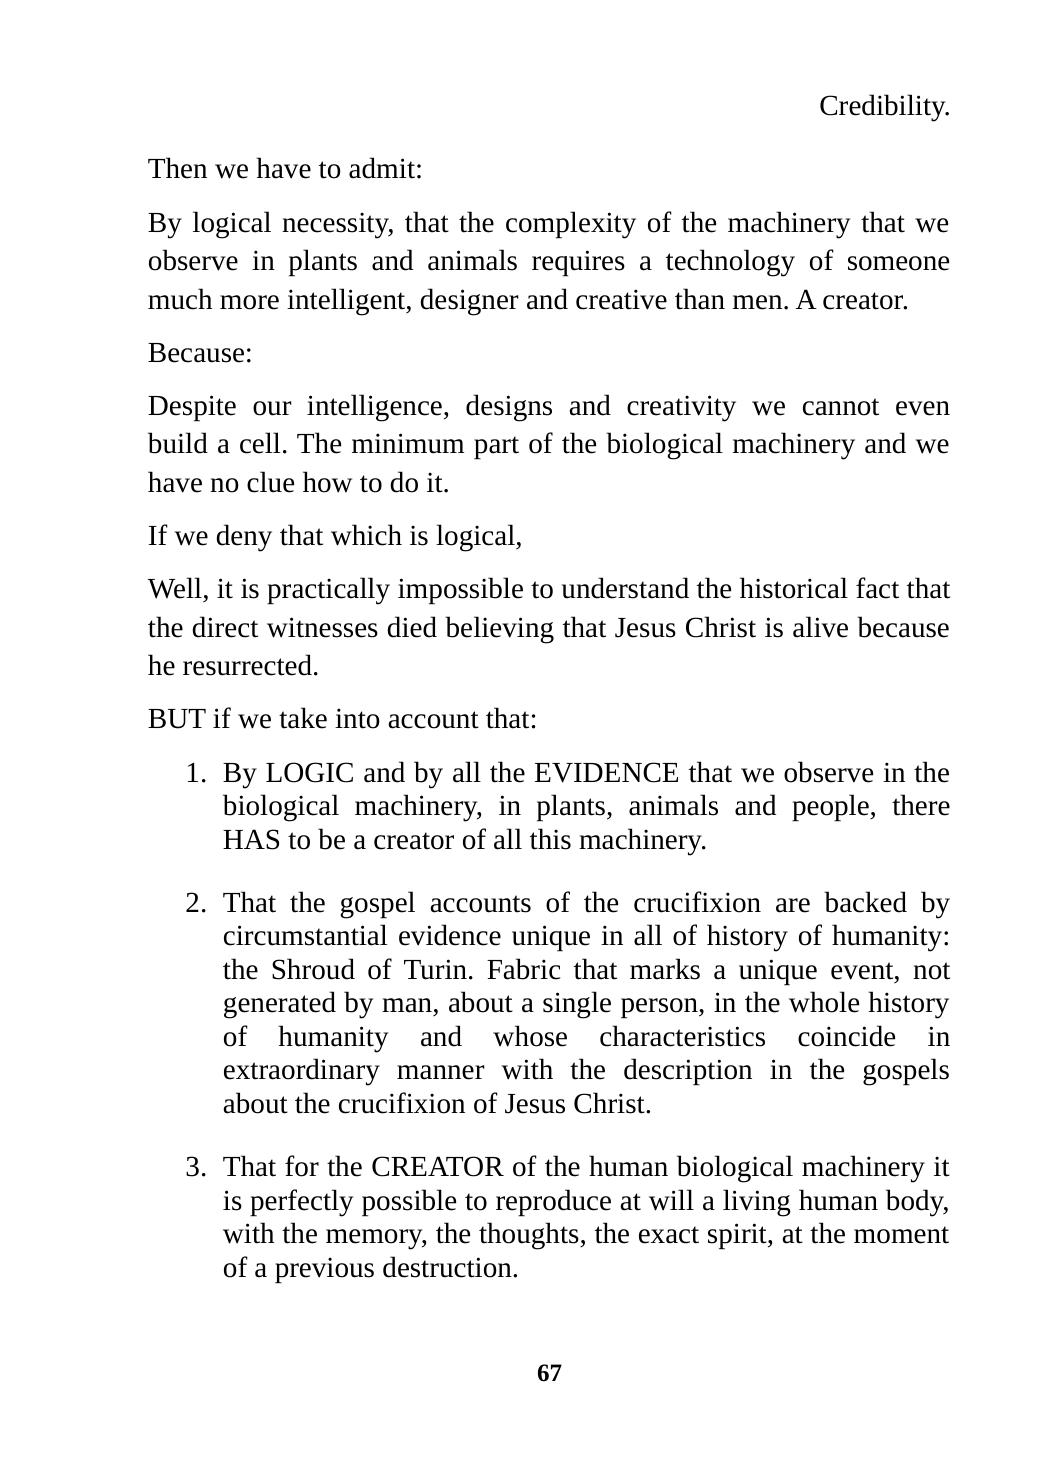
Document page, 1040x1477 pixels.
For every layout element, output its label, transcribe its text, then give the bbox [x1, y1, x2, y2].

text Then we have to admit: [148, 152, 951, 185]
text By logical necessity, that the complexity of the machinery that we observe in plants and animals requires a technology of someone much more intelligent, designer and creative than men. A creator. [148, 205, 951, 315]
list That the gospel accounts of the crucifixion are backed by circumstantial evidence unique in all of history of humanity: the Shroud of Turin. Fabric that marks a unique event, not generated by man, about a single person, in the whole history of humanity and whose characteristics coincide in extraordinary manner with the description in the gospels about the crucifixion of Jesus Christ. [185, 885, 951, 1119]
text BUT if we take into account that: [148, 702, 951, 735]
text Because: [148, 335, 951, 368]
text Well, it is practically impossible to understand the historical fact that the direct witnesses died believing that Jesus Christ is alive because he resurrected. [148, 571, 951, 682]
text Despite our intelligence, designs and creativity we cannot even build a cell. The minimum part of the biological machinery and we have no clue how to do it. [148, 388, 951, 499]
text If we deny that which is logical, [148, 518, 951, 552]
list That for the CREATOR of the human biological machinery it is perfectly possible to reproduce at will a living human body, with the memory, the thoughts, the exact spirit, at the moment of a previous destruction. [185, 1149, 951, 1283]
list By LOGIC and by all the EVIDENCE that we observe in the biological machinery, in plants, animals and people, there HAS to be a creator of all this machinery. [185, 755, 951, 855]
